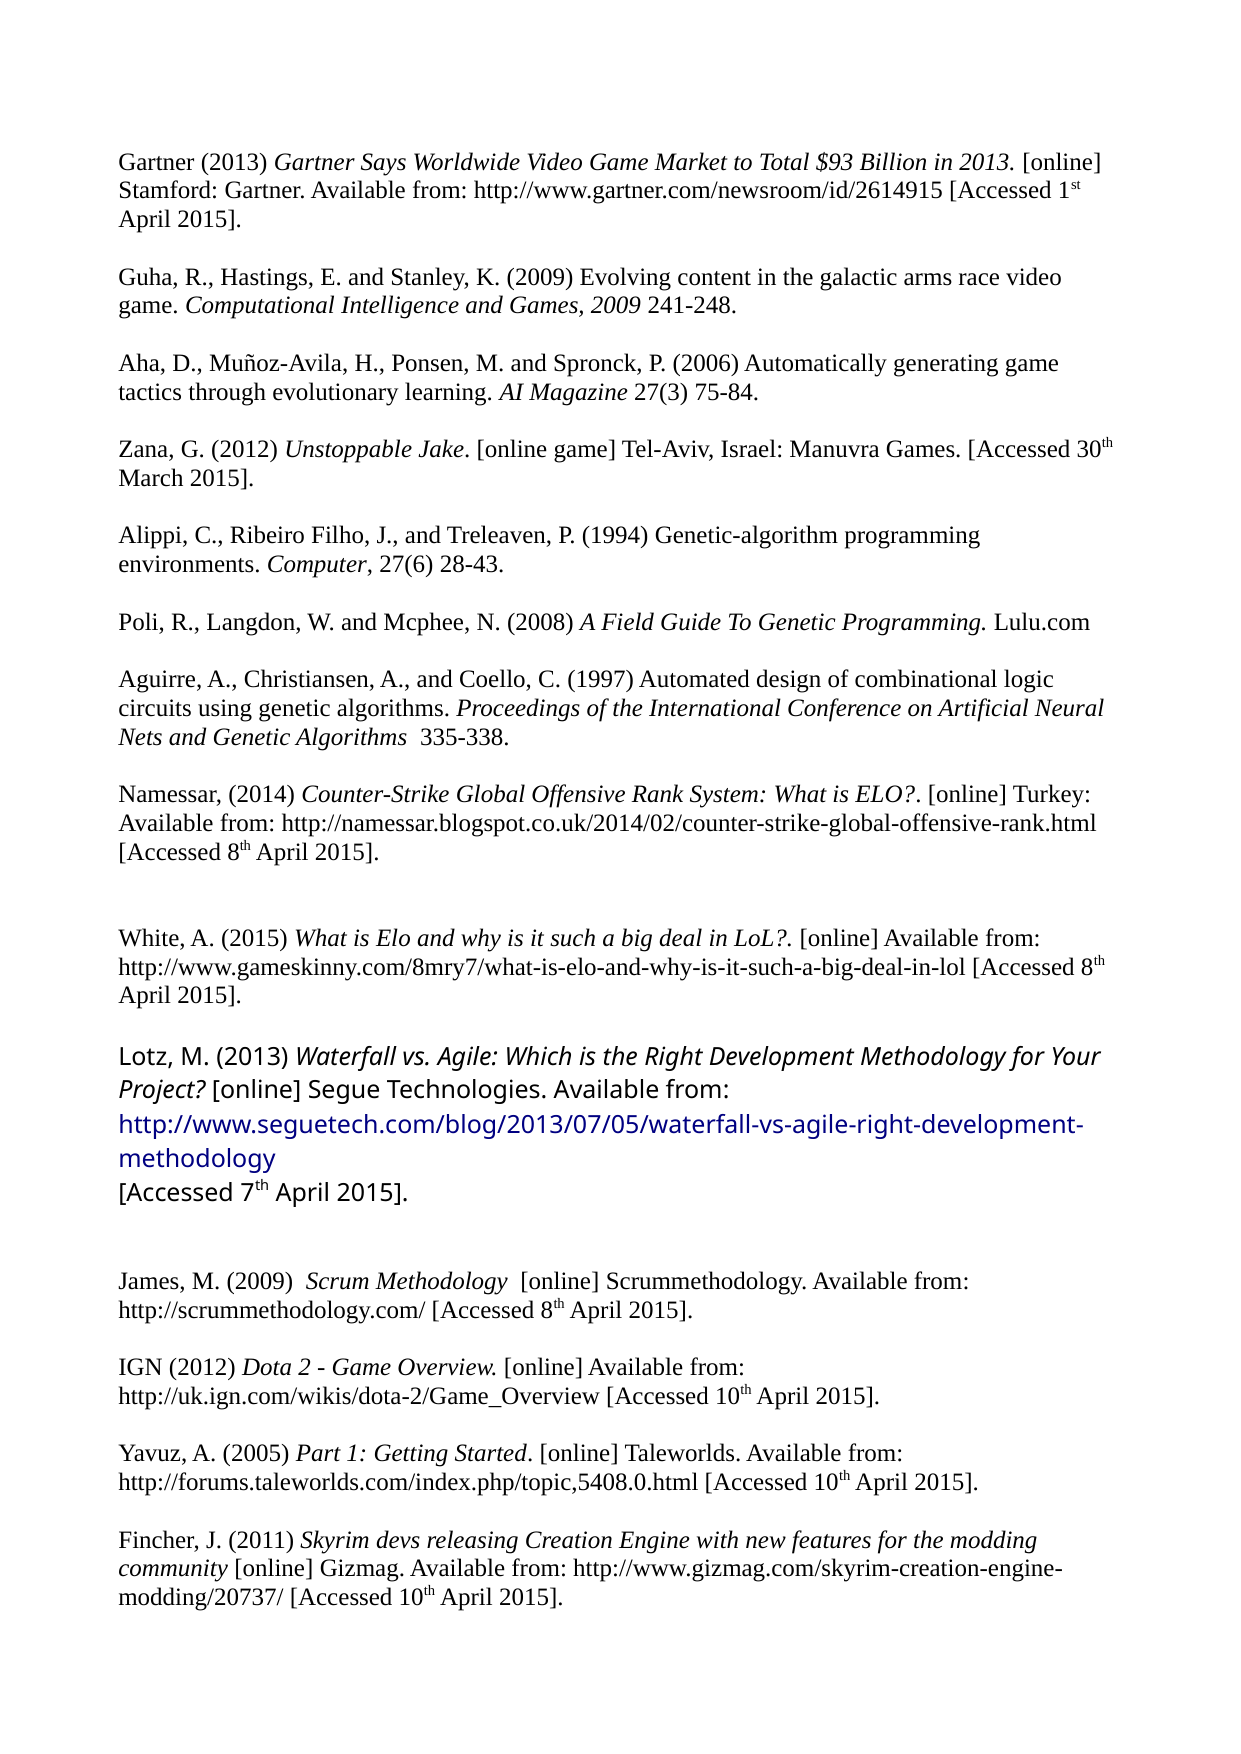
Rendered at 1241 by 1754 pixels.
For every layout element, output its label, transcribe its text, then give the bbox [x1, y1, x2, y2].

text James, M. (2009) Scrum Methodology [online] Scrummethodology. Available from: http://scrummethodology.com/ [Accessed 8th April 2015]. [118, 1266, 1122, 1323]
text Aha, D., Muñoz-Avila, H., Ponsen, M. and Spronck, P. (2006) Automatically generating game tactics through evolutionary learning. AI Magazine 27(3) 75-84. [118, 348, 1122, 406]
text Aguirre, A., Christiansen, A., and Coello, C. (1997) Automated design of combinational logic circuits using genetic algorithms. Proceedings of the International Conference on Artificial Neural Nets and Genetic Algorithms 335-338. [118, 664, 1122, 751]
text Project? [online] Segue Technologies. Available from: [118, 1072, 1122, 1106]
text [Accessed 7th April 2015]. [118, 1174, 1122, 1208]
text Lotz, M. (2013) Waterfall vs. Agile: Which is the Right Development Methodology for Your [118, 1038, 1122, 1072]
text Fincher, J. (2011) Skyrim devs releasing Creation Engine with new features for the modding community [online] Gizmag. Available from: http://www.gizmag.com/skyrim-creation-engine-modding/20737/ [Accessed 10th April 2015]. [118, 1525, 1122, 1611]
text Poli, R., Langdon, W. and Mcphee, N. (2008) A Field Guide To Genetic Programming. Lulu.com [118, 607, 1122, 636]
text http://www.seguetech.com/blog/2013/07/05/waterfall-vs-agile-right-development-methodology [118, 1106, 1122, 1174]
text Gartner (2013) Gartner Says Worldwide Video Game Market to Total $93 Billion in 2013. [online] Stamford: Gartner. Available from: http://www.gartner.com/newsroom/id/2614915 [Accessed 1st April 2015]. [118, 147, 1122, 233]
text Alippi, C., Ribeiro Filho, J., and Treleaven, P. (1994) Genetic-algorithm programming environments. Computer, 27(6) 28-43. [118, 521, 1122, 578]
text Zana, G. (2012) Unstoppable Jake. [online game] Tel-Aviv, Israel: Manuvra Games. [Accessed 30th March 2015]. [118, 434, 1122, 492]
text White, A. (2015) What is Elo and why is it such a big deal in LoL?. [online] Available from: http://www.gameskinny.com/8mry7/what-is-elo-and-why-is-it-such-a-big-deal-in-lol [Accessed 8th April 2015]. [118, 923, 1122, 1009]
text IGN (2012) Dota 2 - Game Overview. [online] Available from: http://uk.ign.com/wikis/dota-2/Game_Overview [Accessed 10th April 2015]. [118, 1352, 1122, 1410]
text Yavuz, A. (2005) Part 1: Getting Started. [online] Taleworlds. Available from: http://forums.taleworlds.com/index.php/topic,5408.0.html [Accessed 10th April 2015]. [118, 1438, 1122, 1496]
text Guha, R., Hastings, E. and Stanley, K. (2009) Evolving content in the galactic arms race video game. Computational Intelligence and Games, 2009 241-248. [118, 262, 1122, 319]
text Namessar, (2014) Counter-Strike Global Offensive Rank System: What is ELO?. [online] Turkey: Available from: http://namessar.blogspot.co.uk/2014/02/counter-strike-global-offensive-rank.html [Accessed 8th April 2015]. [118, 779, 1122, 866]
